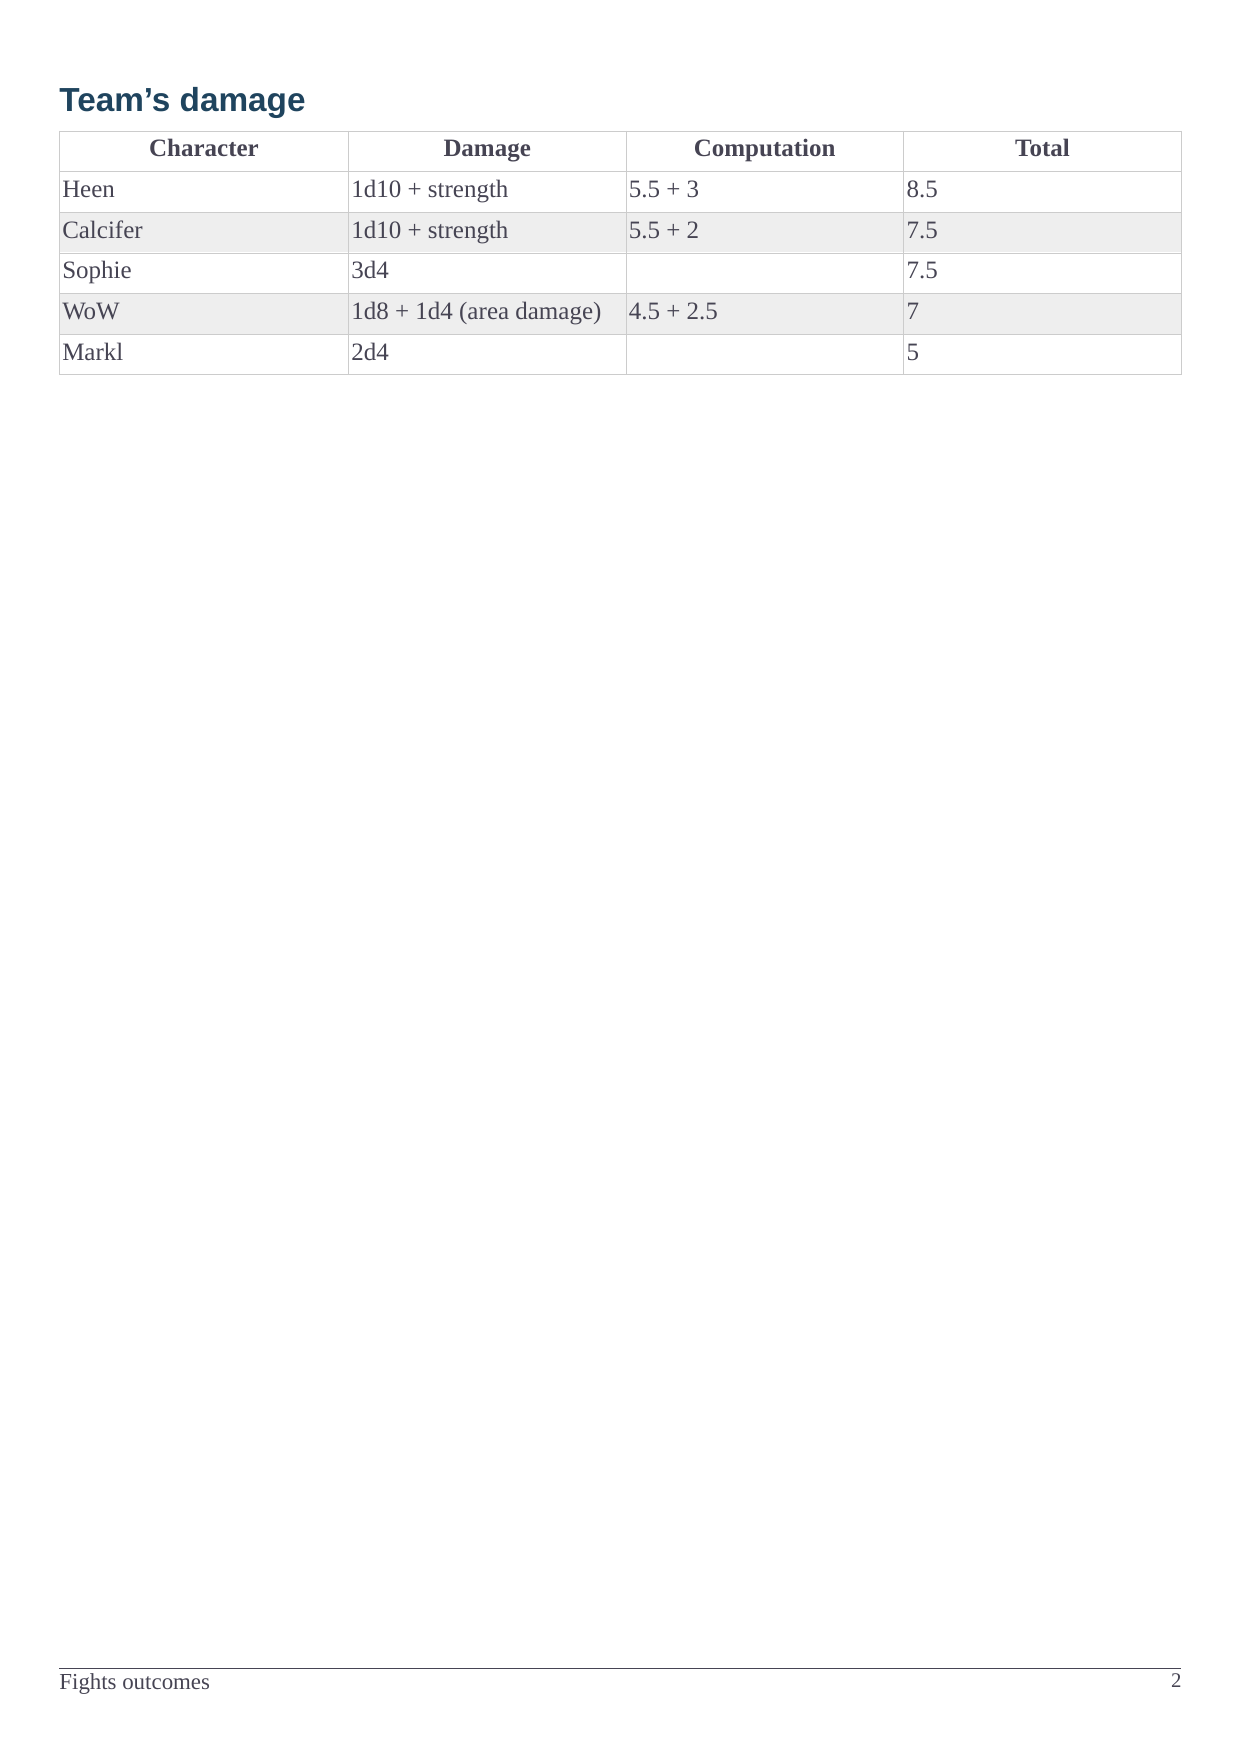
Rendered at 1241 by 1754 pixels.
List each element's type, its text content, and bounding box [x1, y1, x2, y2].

table_header Damage [349, 132, 626, 171]
table_cell [627, 335, 903, 374]
table_cell 5.5 + 2 [627, 213, 903, 252]
table_cell WoW [60, 294, 348, 334]
table_cell 7.5 [904, 213, 1181, 252]
table_cell 1d8 + 1d4 (area damage) [349, 294, 626, 334]
subtitle Team’s damage [59, 80, 1181, 118]
table_cell 1d10 + strength [349, 213, 626, 252]
table_cell 5 [904, 335, 1181, 374]
table_cell Sophie [60, 254, 348, 293]
table_cell Markl [60, 335, 348, 374]
table_cell Heen [60, 172, 348, 212]
table_cell 5.5 + 3 [627, 172, 903, 212]
table_cell 2d4 [349, 335, 626, 374]
table_cell 7.5 [904, 254, 1181, 293]
table_cell [627, 254, 903, 293]
table_cell 7 [904, 294, 1181, 334]
table_header Total [904, 132, 1181, 171]
table_cell 1d10 + strength [349, 172, 626, 212]
table_cell 3d4 [349, 254, 626, 293]
table_cell 8.5 [904, 172, 1181, 212]
table_cell Calcifer [60, 213, 348, 252]
table_header Character [60, 132, 348, 171]
table_header Computation [627, 132, 903, 171]
table_cell 4.5 + 2.5 [627, 294, 903, 334]
